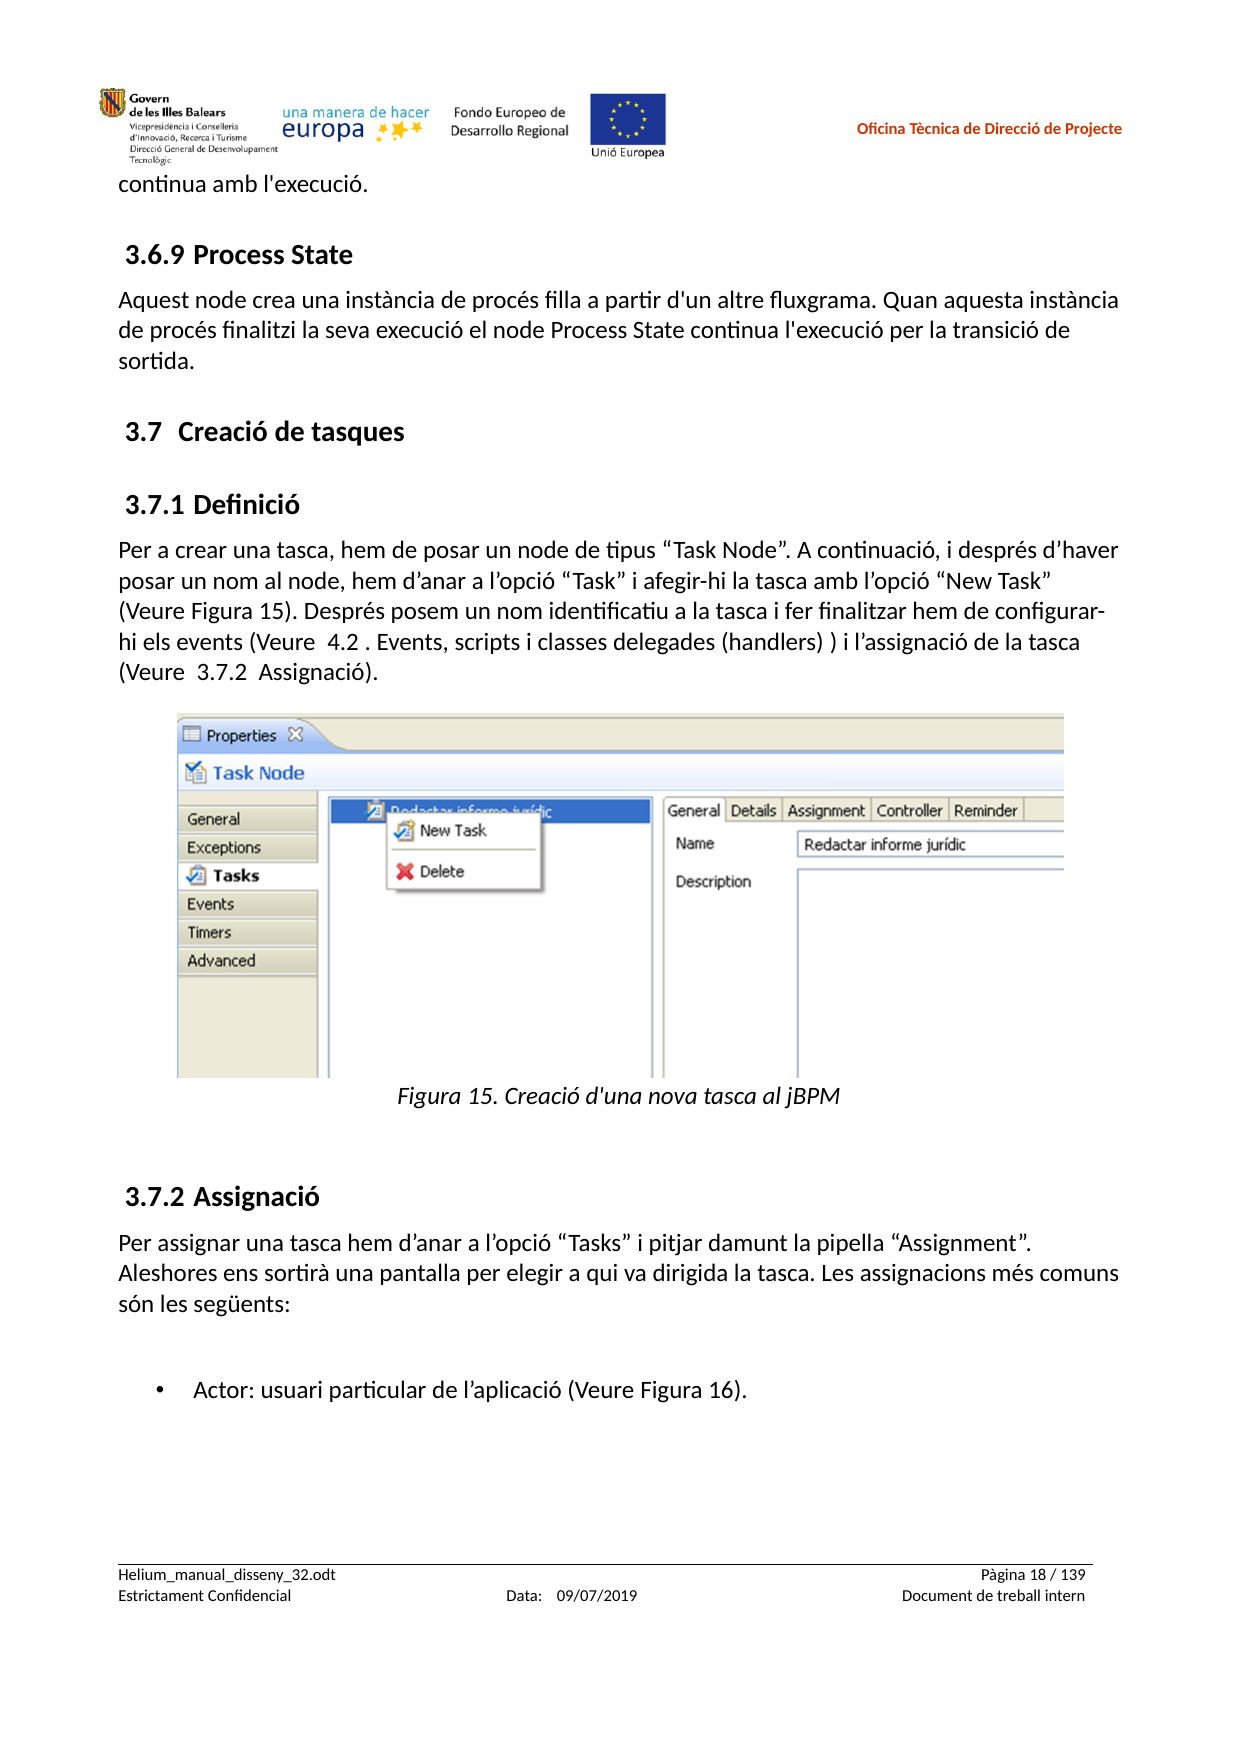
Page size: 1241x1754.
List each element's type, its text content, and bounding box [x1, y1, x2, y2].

subtitle Process State [118, 236, 1122, 272]
subtitle Definició [118, 486, 1122, 522]
picture [175, 712, 1065, 1080]
picture [99, 87, 668, 166]
subtitle Assignació [118, 1178, 1122, 1214]
list Actor: usuari particular de l’aplicació (Veure Figura 16). [156, 1374, 1122, 1404]
text Aquest node crea una instància de procés filla a partir d'un altre fluxgrama. Quan aquesta instància de procés finalitzi la seva execució el node Process State continua l'execució per la transició de sortida. [118, 284, 1122, 376]
text Per a crear una tasca, hem de posar un node de tipus “Task Node”. A continuació, i després d’haver posar un nom al node, hem d’anar a l’opció “Task” i afegir-hi la tasca amb l’opció “New Task” (Veure Figura 15). Després posem un nom identificatiu a la tasca i fer finalitzar hem de configurar-hi els events (Veure 4.2. Events, scripts i classes delegades (handlers) ) i l’assignació de la tasca (Veure 3.7.2 Assignació). [118, 534, 1122, 687]
subtitle Creació de tasques [118, 413, 1122, 449]
text Figura 15. Creació d'una nova tasca al jBPM [175, 1080, 1065, 1111]
text continua amb l'execució. [118, 168, 1122, 198]
text Per assignar una tasca hem d’anar a l’opció “Tasks” i pitjar damunt la pipella “Assignment”. Aleshores ens sortirà una pantalla per elegir a qui va dirigida la tasca. Les assignacions més comuns són les següents: [118, 1227, 1122, 1318]
